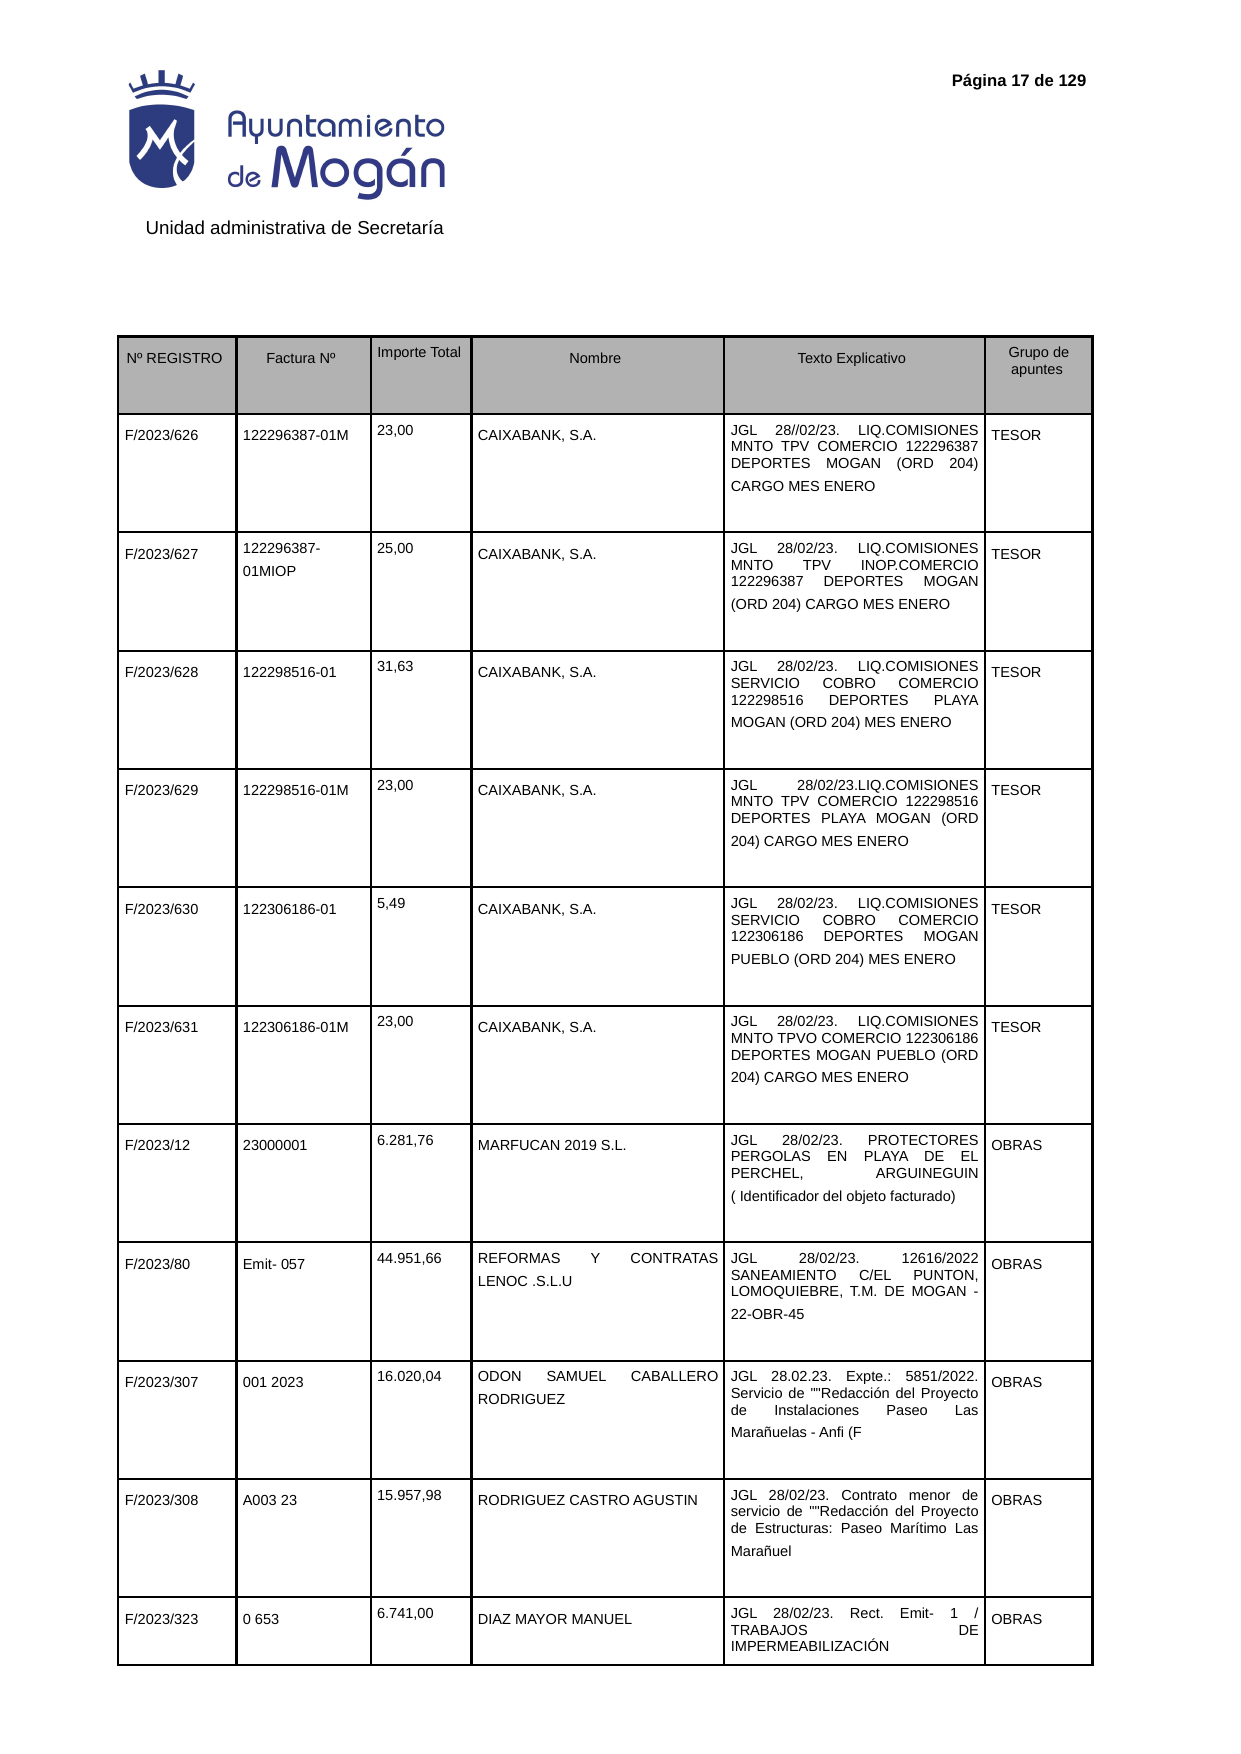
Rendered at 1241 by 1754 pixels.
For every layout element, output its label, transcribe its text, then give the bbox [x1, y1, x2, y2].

table_cell 31,63 [372, 652, 470, 768]
table_cell TESOR [986, 888, 1091, 1004]
table_cell OBRAS [986, 1362, 1091, 1478]
table_cell Emit- 057 [238, 1243, 370, 1359]
table_cell 5,49 [372, 888, 470, 1004]
table_cell JGL 28.02.23. Expte.: 5851/2022. Servicio de ""Redacción del Proyecto de Instalaciones Paseo Las Marañuelas - Anfi (F [725, 1362, 984, 1478]
table_cell 15.957,98 [372, 1480, 470, 1596]
table_cell JGL 28/02/23. LIQ.COMISIONES SERVICIO COBRO COMERCIO 122298516 DEPORTES PLAYA MOGAN (ORD 204) MES ENERO [725, 652, 984, 768]
table_cell 122296387-01MIOP [238, 533, 370, 649]
table_cell JGL 28/02/23. 12616/2022 SANEAMIENTO C/EL PUNTON, LOMOQUIEBRE, T.M. DE MOGAN - 22-OBR-45 [725, 1243, 984, 1359]
table_cell F/2023/323 [119, 1598, 235, 1664]
table_cell OBRAS [986, 1598, 1091, 1664]
table_cell 122298516-01M [238, 770, 370, 886]
table_cell JGL 28/02/23. LIQ.COMISIONES MNTO TPV INOP.COMERCIO 122296387 DEPORTES MOGAN (ORD 204) CARGO MES ENERO [725, 533, 984, 649]
table_header Factura Nº [238, 338, 370, 413]
table_cell CAIXABANK, S.A. [473, 888, 723, 1004]
table_cell JGL 28/02/23. Rect. Emit- 1 / TRABAJOS DE IMPERMEABILIZACIÓN [725, 1598, 984, 1664]
table_cell JGL 28/02/23. PROTECTORES PERGOLAS EN PLAYA DE EL PERCHEL, ARGUINEGUIN ( Identificador del objeto facturado) [725, 1125, 984, 1241]
table_cell F/2023/308 [119, 1480, 235, 1596]
table_cell F/2023/307 [119, 1362, 235, 1478]
table_cell F/2023/12 [119, 1125, 235, 1241]
table_cell JGL 28/02/23. LIQ.COMISIONES SERVICIO COBRO COMERCIO 122306186 DEPORTES MOGAN PUEBLO (ORD 204) MES ENERO [725, 888, 984, 1004]
table_cell JGL 28/02/23. Contrato menor de servicio de ""Redacción del Proyecto de Estructuras: Paseo Marítimo Las Marañuel [725, 1480, 984, 1596]
table_cell 0 653 [238, 1598, 370, 1664]
table_cell F/2023/631 [119, 1007, 235, 1123]
table_cell 23,00 [372, 770, 470, 886]
table_cell TESOR [986, 533, 1091, 649]
table_cell 16.020,04 [372, 1362, 470, 1478]
table_cell CAIXABANK, S.A. [473, 533, 723, 649]
table_cell 44.951,66 [372, 1243, 470, 1359]
table_cell 23,00 [372, 415, 470, 531]
table_header Nombre [473, 338, 723, 413]
table_cell MARFUCAN 2019 S.L. [473, 1125, 723, 1241]
picture [128, 70, 445, 206]
table_cell ODON SAMUEL CABALLERO RODRIGUEZ [473, 1362, 723, 1478]
table_cell 23000001 [238, 1125, 370, 1241]
table_cell F/2023/628 [119, 652, 235, 768]
table_cell JGL 28//02/23. LIQ.COMISIONES MNTO TPV COMERCIO 122296387 DEPORTES MOGAN (ORD 204) CARGO MES ENERO [725, 415, 984, 531]
table_cell TESOR [986, 415, 1091, 531]
table_cell DIAZ MAYOR MANUEL [473, 1598, 723, 1664]
table_cell OBRAS [986, 1243, 1091, 1359]
table_cell F/2023/629 [119, 770, 235, 886]
table_cell OBRAS [986, 1480, 1091, 1596]
table_cell OBRAS [986, 1125, 1091, 1241]
table_cell 001 2023 [238, 1362, 370, 1478]
table_cell A003 23 [238, 1480, 370, 1596]
table_cell 6.741,00 [372, 1598, 470, 1664]
table_header Texto Explicativo [725, 338, 984, 413]
table_cell 6.281,76 [372, 1125, 470, 1241]
table_cell TESOR [986, 652, 1091, 768]
table_cell F/2023/626 [119, 415, 235, 531]
table_cell F/2023/80 [119, 1243, 235, 1359]
table_cell JGL 28/02/23.LIQ.COMISIONES MNTO TPV COMERCIO 122298516 DEPORTES PLAYA MOGAN (ORD 204) CARGO MES ENERO [725, 770, 984, 886]
table_cell CAIXABANK, S.A. [473, 1007, 723, 1123]
table_cell 23,00 [372, 1007, 470, 1123]
table_cell 25,00 [372, 533, 470, 649]
table_cell F/2023/627 [119, 533, 235, 649]
table_header Nº REGISTRO [119, 338, 235, 413]
table_cell CAIXABANK, S.A. [473, 652, 723, 768]
table_header Grupo de apuntes [986, 338, 1091, 413]
table_cell CAIXABANK, S.A. [473, 770, 723, 886]
table_cell 122296387-01M [238, 415, 370, 531]
table_cell TESOR [986, 770, 1091, 886]
table_cell CAIXABANK, S.A. [473, 415, 723, 531]
table_cell 122298516-01 [238, 652, 370, 768]
table_cell TESOR [986, 1007, 1091, 1123]
table_header Importe Total [372, 338, 470, 413]
table_cell 122306186-01 [238, 888, 370, 1004]
table_cell JGL 28/02/23. LIQ.COMISIONES MNTO TPVO COMERCIO 122306186 DEPORTES MOGAN PUEBLO (ORD 204) CARGO MES ENERO [725, 1007, 984, 1123]
table_cell REFORMAS Y CONTRATAS LENOC .S.L.U [473, 1243, 723, 1359]
table_cell RODRIGUEZ CASTRO AGUSTIN [473, 1480, 723, 1596]
table_cell F/2023/630 [119, 888, 235, 1004]
table_cell 122306186-01M [238, 1007, 370, 1123]
